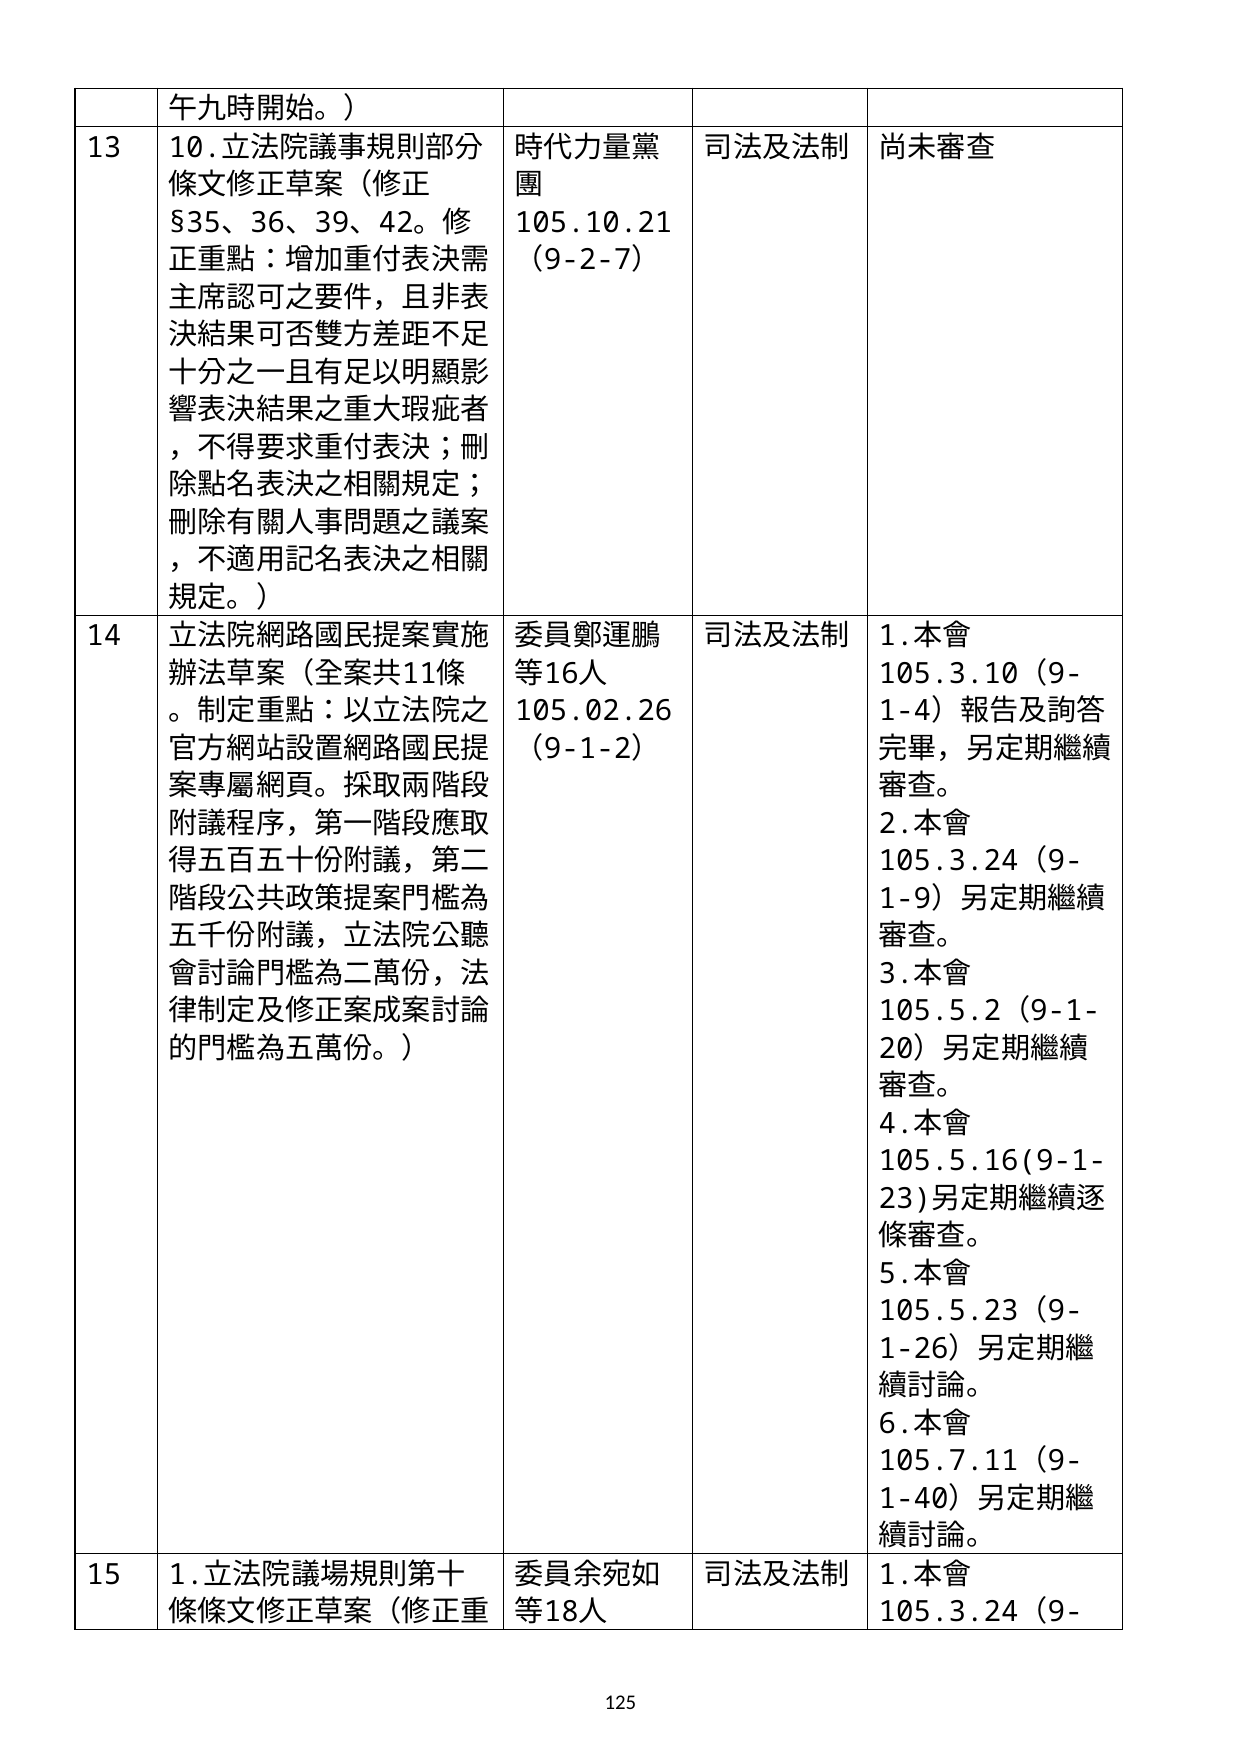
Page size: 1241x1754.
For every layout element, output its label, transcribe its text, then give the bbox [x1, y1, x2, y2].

table_cell [504, 89, 692, 126]
table_cell [76, 89, 157, 126]
table_cell 1.本會105.3.10（9-1-4）報告及詢答完畢，另定期繼續審查。 2.本會105.3.24（9-1-9）另定期繼續審查。 3.本會105.5.2（9-1-20）另定期繼續審查。 4.本會105.5.16(9-1-23)另定期繼續逐條審查。 5.本會105.5.23（9-1-26）另定期繼續討論。 6.本會105.7.11（9-1-40）另定期繼續討論。 [868, 616, 1122, 1553]
table_cell 13 [76, 127, 157, 615]
table_cell 委員余宛如等18人 [504, 1554, 692, 1629]
table_cell 10.立法院議事規則部分條文修正草案（修正§35、36、39、42。修正重點：增加重付表決需主席認可之要件，且非表決結果可否雙方差距不足十分之一且有足以明顯影響表決結果之重大瑕疵者，不得要求重付表決；刪除點名表決之相關規定；刪除有關人事問題之議案，不適用記名表決之相關規定。） [158, 127, 503, 615]
table_cell 委員鄭運鵬等16人 105.02.26 （9-1-2） [504, 616, 692, 1553]
table_cell 時代力量黨團 105.10.21 （9-2-7） [504, 127, 692, 615]
table_cell 1.本會105.3.24（9- [868, 1554, 1122, 1629]
table_cell 1.立法院議場規則第十條條文修正草案（修正重 [158, 1554, 503, 1629]
table_cell 司法及法制 [693, 127, 867, 615]
table_cell 司法及法制 [693, 616, 867, 1553]
table_cell [868, 89, 1122, 126]
table_cell 司法及法制 [693, 1554, 867, 1629]
table_cell [693, 89, 867, 126]
table_cell 尚未審查 [868, 127, 1122, 615]
table_cell 15 [76, 1554, 157, 1629]
table_cell 14 [76, 616, 157, 1553]
table_cell 立法院網路國民提案實施辦法草案（全案共11條。制定重點：以立法院之官方網站設置網路國民提案專屬網頁。採取兩階段附議程序，第一階段應取得五百五十份附議，第二階段公共政策提案門檻為五千份附議，立法院公聽會討論門檻為二萬份，法律制定及修正案成案討論的門檻為五萬份。） [158, 616, 503, 1553]
table_cell 午九時開始。） [158, 89, 503, 126]
